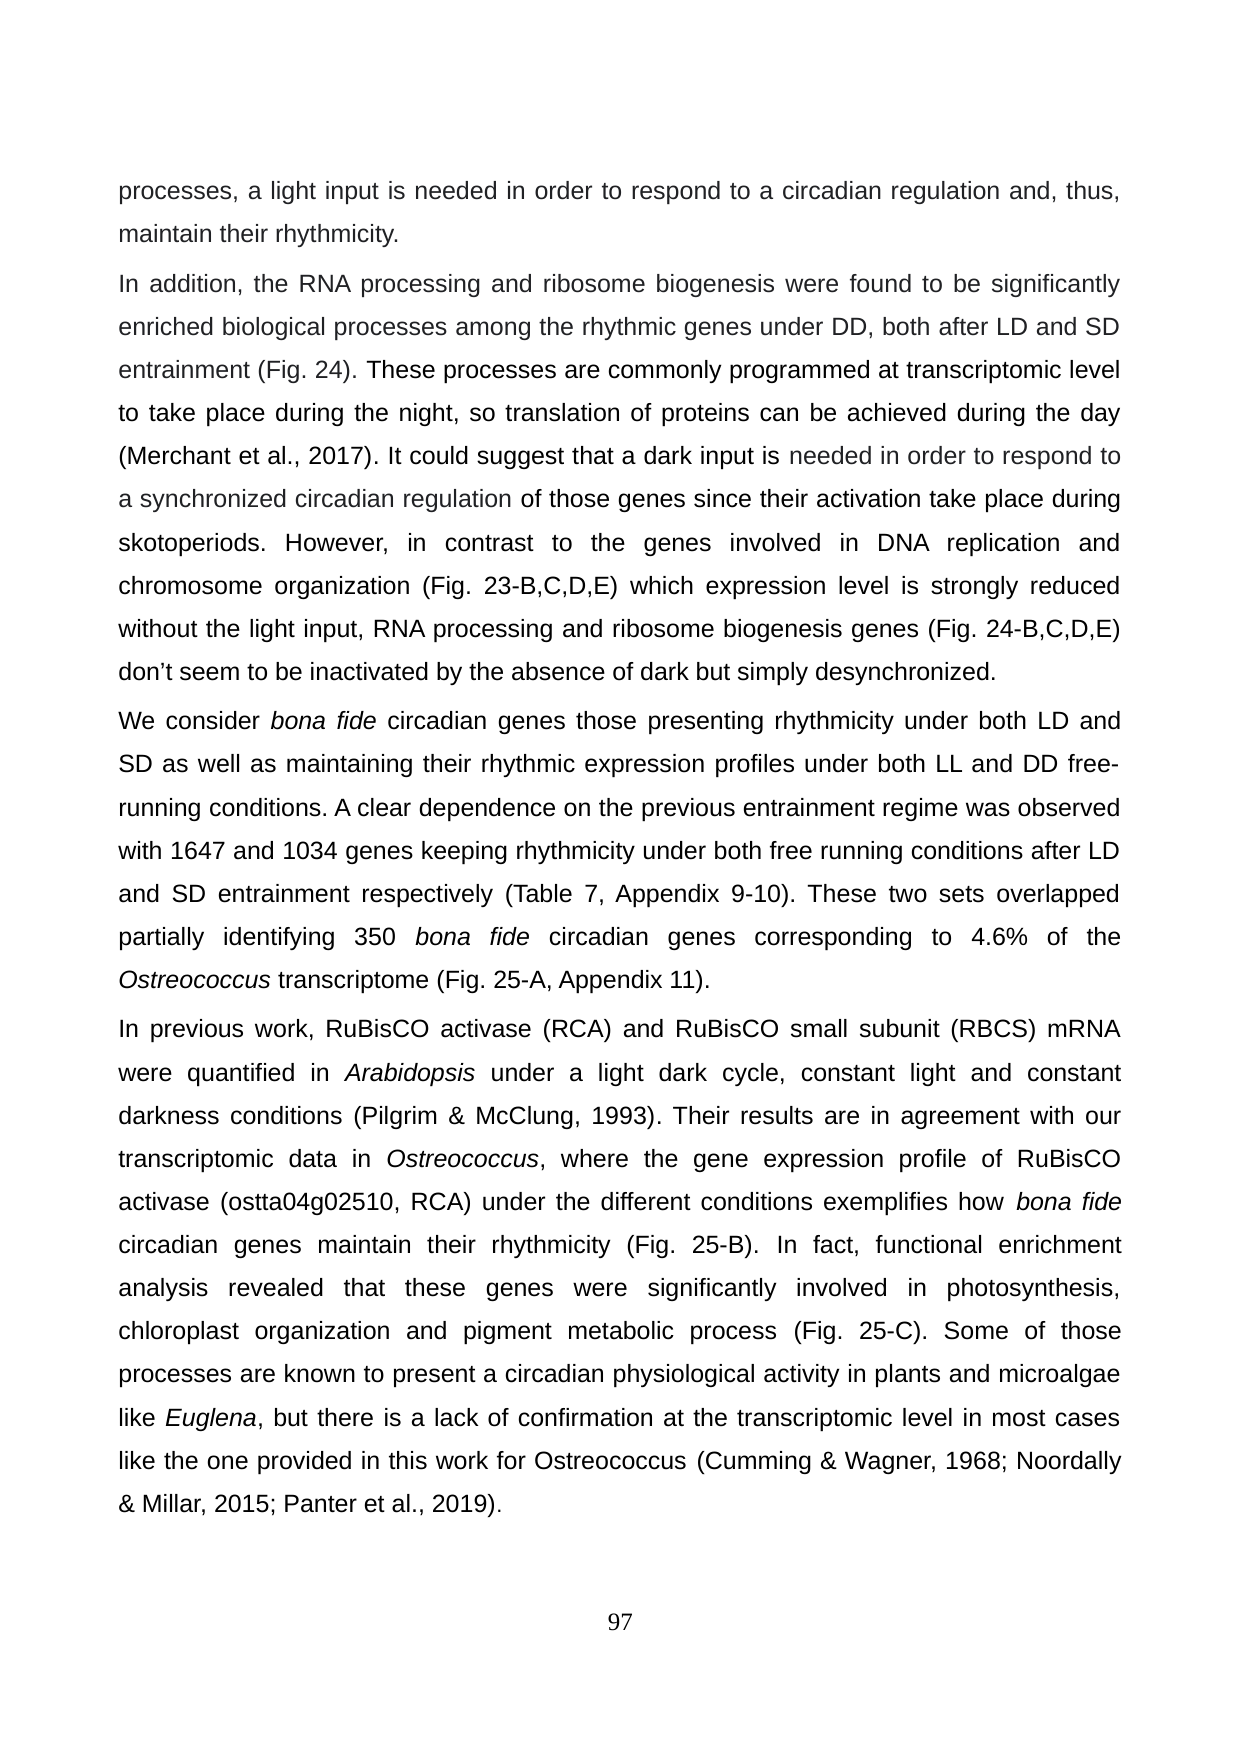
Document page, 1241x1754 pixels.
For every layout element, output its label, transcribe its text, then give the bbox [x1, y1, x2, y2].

text In previous work, RuBisCO activase (RCA) and RuBisCO small subunit (RBCS) mRNA were quantified in Arabidopsis under a light dark cycle, constant light and constant darkness conditions (Pilgrim & McClung, 1993)⁠. Their results are in agreement with our transcriptomic data in Ostreococcus, where the gene expression profile of RuBisCO activase (ostta04g02510, RCA) under the different conditions exemplifies how bona fide circadian genes maintain their rhythmicity (Fig. 25-B). In fact, functional enrichment analysis revealed that these genes were significantly involved in photosynthesis, chloroplast organization and pigment metabolic process (Fig. 25-C). Some of those processes are known to present a circadian physiological activity in plants and microalgae like Euglena, but there is a lack of confirmation at the transcriptomic level in most cases like the one provided in this work for Ostreococcus (Cumming & Wagner, 1968; Noordally & Millar, 2015; Panter et al., 2019)⁠. [118, 1014, 1122, 1518]
text In addition, the RNA processing and ribosome biogenesis were found to be significantly enriched biological processes among the rhythmic genes under DD, both after LD and SD entrainment (Fig. 24). These processes are commonly programmed at transcriptomic level to take place during the night, so translation of proteins can be achieved during the day (Merchant et al., 2017)⁠. It could suggest that a dark input is needed in order to respond to a synchronized circadian regulation of those genes since their activation take place during skotoperiods. However, in contrast to the genes involved in DNA replication and chromosome organization (Fig. 23-B,C,D,E) which expression level is strongly reduced without the light input, RNA processing and ribosome biogenesis genes (Fig. 24-B,C,D,E) don’t seem to be inactivated by the absence of dark but simply desynchronized. [118, 269, 1122, 686]
text We consider bona fide circadian genes those presenting rhythmicity under both LD and SD as well as maintaining their rhythmic expression profiles under both LL and DD free-running conditions. A clear dependence on the previous entrainment regime was observed with 1647 and 1034 genes keeping rhythmicity under both free running conditions after LD and SD entrainment respectively (Table 7, Appendix 9-10). These two sets overlapped partially identifying 350 bona fide circadian genes corresponding to 4.6% of the Ostreococcus transcriptome (Fig. 25-A, Appendix 11). [118, 706, 1122, 994]
text processes, a light input is needed in order to respond to a circadian regulation and, thus, maintain their rhythmicity. [118, 176, 1122, 248]
